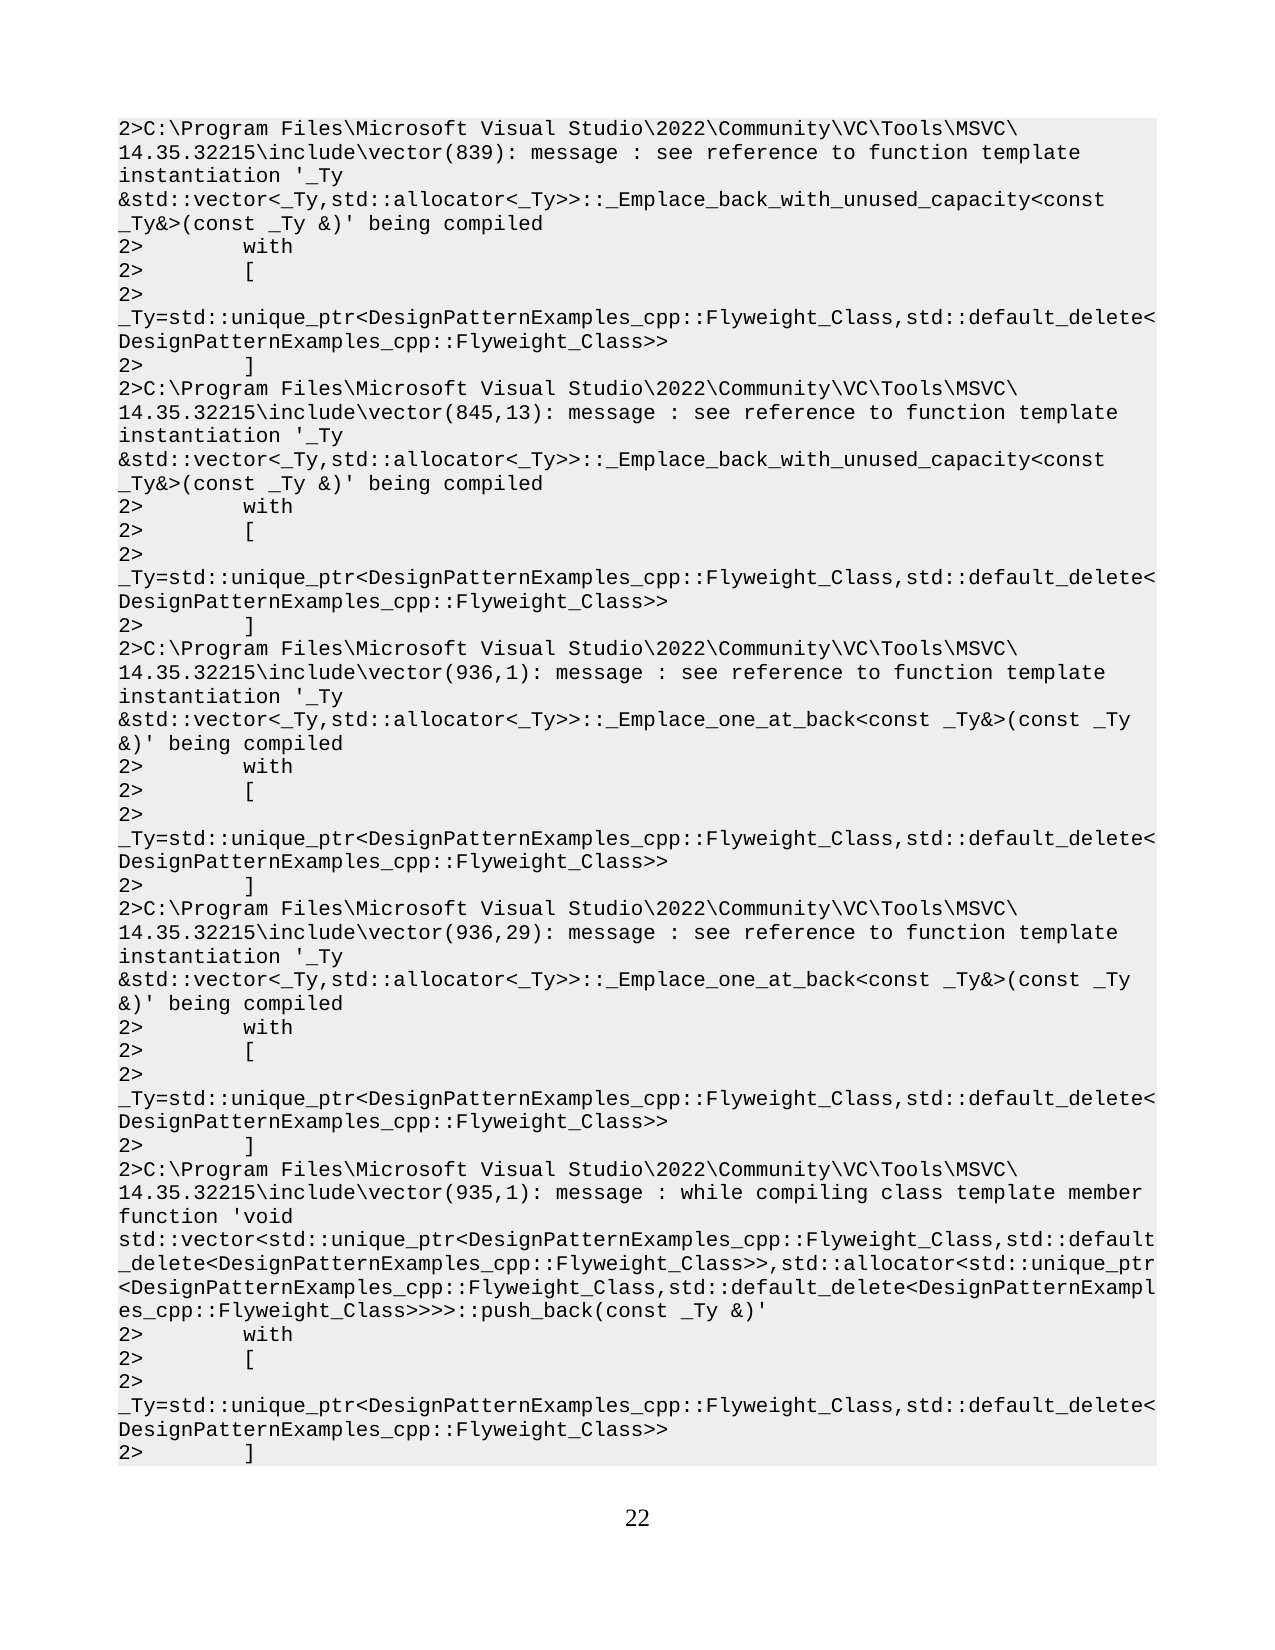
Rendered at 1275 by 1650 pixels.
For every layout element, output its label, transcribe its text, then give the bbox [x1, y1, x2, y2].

text 2> ] [118, 875, 1157, 898]
text 2> with [118, 1324, 1157, 1348]
text 2> ] [118, 615, 1157, 638]
text 2>C:\Program Files\Microsoft Visual Studio\2022\Community\VC\Tools\MSVC\14.35.32215\include\vector(936,29): message : see reference to function template instantiation '_Ty &std::vector<_Ty,std::allocator<_Ty>>::_Emplace_one_at_back<const _Ty&>(const _Ty &)' being compiled [118, 898, 1157, 1017]
text 2> [ [118, 260, 1157, 284]
text 2> [ [118, 520, 1157, 544]
text 2> _Ty=std::unique_ptr<DesignPatternExamples_cpp::Flyweight_Class,std::default_delete<DesignPatternExamples_cpp::Flyweight_Class>> [118, 804, 1157, 875]
text 2> with [118, 1017, 1157, 1040]
text 2> [ [118, 1040, 1157, 1064]
text 2> with [118, 757, 1157, 780]
text 2> _Ty=std::unique_ptr<DesignPatternExamples_cpp::Flyweight_Class,std::default_delete<DesignPatternExamples_cpp::Flyweight_Class>> [118, 544, 1157, 615]
text 2> [ [118, 780, 1157, 804]
text 2> _Ty=std::unique_ptr<DesignPatternExamples_cpp::Flyweight_Class,std::default_delete<DesignPatternExamples_cpp::Flyweight_Class>> [118, 1371, 1157, 1442]
text 2> ] [118, 354, 1157, 378]
text 2> ] [118, 1442, 1157, 1466]
text 2>C:\Program Files\Microsoft Visual Studio\2022\Community\VC\Tools\MSVC\14.35.32215\include\vector(839): message : see reference to function template instantiation '_Ty &std::vector<_Ty,std::allocator<_Ty>>::_Emplace_back_with_unused_capacity<const _Ty&>(const _Ty &)' being compiled [118, 118, 1157, 236]
text 2>C:\Program Files\Microsoft Visual Studio\2022\Community\VC\Tools\MSVC\14.35.32215\include\vector(936,1): message : see reference to function template instantiation '_Ty &std::vector<_Ty,std::allocator<_Ty>>::_Emplace_one_at_back<const _Ty&>(const _Ty &)' being compiled [118, 638, 1157, 757]
text 2>C:\Program Files\Microsoft Visual Studio\2022\Community\VC\Tools\MSVC\14.35.32215\include\vector(935,1): message : while compiling class template member function 'void std::vector<std::unique_ptr<DesignPatternExamples_cpp::Flyweight_Class,std::default_delete<DesignPatternExamples_cpp::Flyweight_Class>>,std::allocator<std::unique_ptr<DesignPatternExamples_cpp::Flyweight_Class,std::default_delete<DesignPatternExamples_cpp::Flyweight_Class>>>>::push_back(const _Ty &)' [118, 1158, 1157, 1324]
text 2> ] [118, 1135, 1157, 1158]
text 2> with [118, 236, 1157, 260]
text 2> _Ty=std::unique_ptr<DesignPatternExamples_cpp::Flyweight_Class,std::default_delete<DesignPatternExamples_cpp::Flyweight_Class>> [118, 284, 1157, 354]
text 2> [ [118, 1348, 1157, 1371]
text 2> _Ty=std::unique_ptr<DesignPatternExamples_cpp::Flyweight_Class,std::default_delete<DesignPatternExamples_cpp::Flyweight_Class>> [118, 1064, 1157, 1135]
text 2> with [118, 496, 1157, 520]
text 2>C:\Program Files\Microsoft Visual Studio\2022\Community\VC\Tools\MSVC\14.35.32215\include\vector(845,13): message : see reference to function template instantiation '_Ty &std::vector<_Ty,std::allocator<_Ty>>::_Emplace_back_with_unused_capacity<const _Ty&>(const _Ty &)' being compiled [118, 378, 1157, 496]
